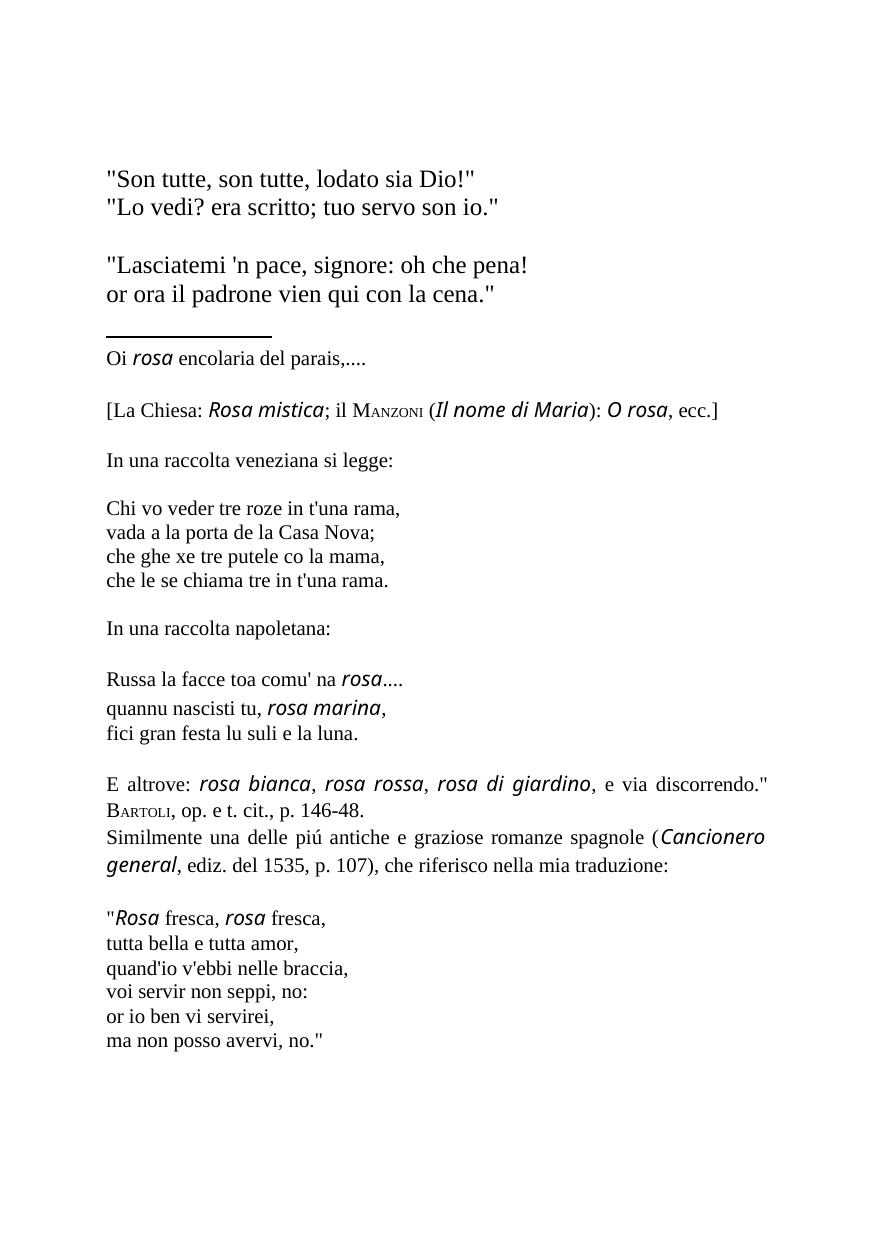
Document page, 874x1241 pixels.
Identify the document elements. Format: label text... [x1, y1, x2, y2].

text In una raccolta napoletana: [106, 616, 768, 640]
text [La Chiesa: Rosa mistica; il Manzoni (Il nome di Maria): O rosa, ecc.] [106, 395, 768, 424]
text fici gran festa lu suli e la luna. [106, 721, 768, 745]
text Russa la facce toa comu' na rosa.... [106, 664, 768, 693]
text voi servir non seppi, no: [106, 979, 768, 1003]
text E altrove: rosa bianca, rosa rossa, rosa di giardino, e via discorrendo." Bartoli, op. e t. cit., p. 146-48. [106, 769, 768, 822]
text quand'io v'ebbi nelle braccia, [106, 955, 768, 979]
text "Rosa fresca, rosa fresca, [106, 903, 768, 931]
text che ghe xe tre putele co la mama, [106, 544, 768, 568]
text quannu nascisti tu, rosa marina, [106, 693, 768, 721]
text "Son tutte, son tutte, lodato sia Dio!" [106, 164, 768, 192]
text Chi vo veder tre roze in t'una rama, [106, 496, 768, 520]
text "Lo vedi? era scritto; tuo servo son io." [106, 192, 768, 221]
text ma non posso avervi, no." [106, 1028, 768, 1052]
text In una raccolta veneziana si legge: [106, 448, 768, 472]
text vada a la porta de la Casa Nova; [106, 520, 768, 544]
text or ora il padrone vien qui con la cena." [106, 279, 768, 307]
text "Lasciatemi 'n pace, signore: oh che pena! [106, 250, 768, 279]
text Similmente una delle piú antiche e graziose romanze spagnole (Cancionero general, ediz. del 1535, p. 107), che riferisco nella mia traduzione: [106, 822, 768, 879]
text tutta bella e tutta amor, [106, 931, 768, 955]
text Oi rosa encolaria del parais,.... [106, 343, 768, 371]
text or io ben vi servirei, [106, 1003, 768, 1028]
text che le se chiama tre in t'una rama. [106, 568, 768, 592]
